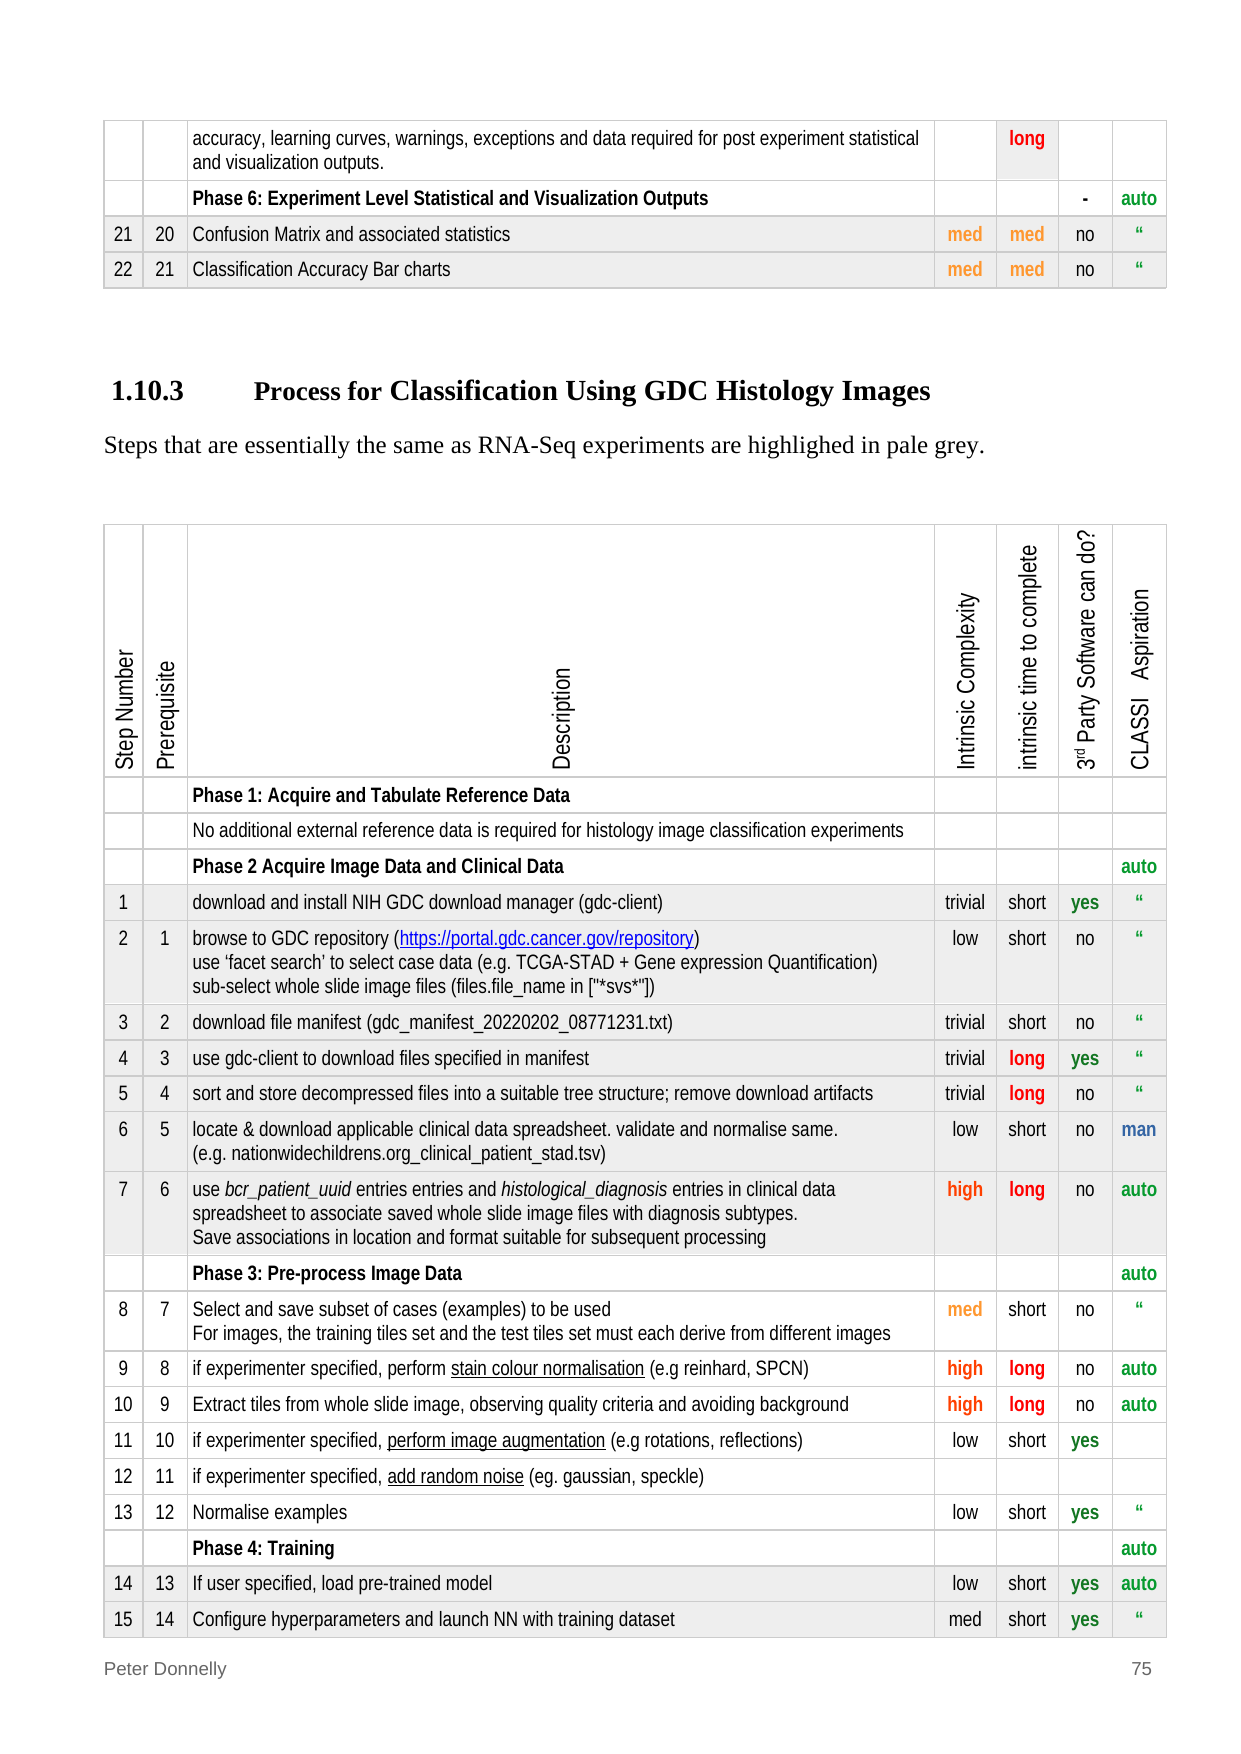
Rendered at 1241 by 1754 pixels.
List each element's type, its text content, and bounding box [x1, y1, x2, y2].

table_cell 4 [105, 1041, 142, 1075]
table_cell No additional external reference data is required for histology image classification experiments [188, 814, 934, 848]
table_cell 12 [105, 1459, 142, 1493]
table_cell [105, 814, 142, 848]
table_cell “ [1113, 217, 1166, 251]
table_cell auto [1113, 1387, 1166, 1422]
table_cell [105, 1531, 142, 1565]
table_cell [1113, 814, 1166, 848]
table_cell if experimenter specified, perform image augmentation (e.g rotations, reflections) [188, 1423, 934, 1458]
table_header 3rd Party Software can do? [1059, 525, 1112, 776]
table_cell low [935, 1423, 996, 1458]
table_cell [105, 121, 142, 179]
table_cell 8 [144, 1352, 187, 1386]
table_cell med [935, 1602, 996, 1637]
table_cell 7 [105, 1172, 142, 1254]
table_cell med [935, 217, 996, 251]
table_cell [1113, 121, 1166, 179]
table_cell 9 [105, 1352, 142, 1386]
table_cell short [997, 1112, 1058, 1171]
table_cell no [1059, 1292, 1112, 1350]
table_cell yes [1059, 885, 1112, 920]
table_cell 5 [105, 1077, 142, 1111]
table_cell yes [1059, 1567, 1112, 1601]
table_cell yes [1059, 1423, 1112, 1458]
table_cell [144, 1256, 187, 1290]
table_cell sort and store decompressed files into a suitable tree structure; remove download artifacts [188, 1077, 934, 1111]
table_cell If user specified, load pre-trained model [188, 1567, 934, 1601]
table_cell auto [1113, 1256, 1166, 1290]
table_cell Select and save subset of cases (examples) to be used For images, the training tiles set and the test tiles set must each derive from different images [188, 1292, 934, 1350]
table_cell Phase 6: Experiment Level Statistical and Visualization Outputs [188, 181, 934, 215]
table_cell 2 [105, 921, 142, 1003]
table_cell [935, 778, 996, 812]
table_cell no [1059, 253, 1112, 287]
table_cell low [935, 1495, 996, 1529]
table_cell no [1059, 1352, 1112, 1386]
table_cell [935, 181, 996, 215]
table_cell long [997, 1077, 1058, 1111]
table_cell 3 [144, 1041, 187, 1075]
table_cell [997, 850, 1058, 884]
table_cell auto [1113, 850, 1166, 884]
table_cell [997, 1531, 1058, 1565]
table_cell yes [1059, 1495, 1112, 1529]
table_cell browse to GDC repository (https://portal.gdc.cancer.gov/repository) use ‘facet search’ to select case data (e.g. TCGA-STAD + Gene expression Quantification) sub-select whole slide image files (files.file_name in ["*svs*"]) [188, 921, 934, 1003]
table_cell no [1059, 217, 1112, 251]
table_cell auto [1113, 1352, 1166, 1386]
table_cell no [1059, 1172, 1112, 1254]
table_cell [1059, 1459, 1112, 1493]
table_cell trivial [935, 885, 996, 920]
table_cell 7 [144, 1292, 187, 1350]
table_cell 11 [144, 1459, 187, 1493]
table_cell [144, 814, 187, 848]
table_cell “ [1113, 253, 1166, 287]
table_cell 4 [144, 1077, 187, 1111]
table_header Intrinsic Complexity [935, 525, 996, 776]
table_cell trivial [935, 1041, 996, 1075]
table_cell short [997, 921, 1058, 1003]
table_cell auto [1113, 1567, 1166, 1601]
table_cell 1 [144, 921, 187, 1003]
table_cell auto [1113, 181, 1166, 215]
table_cell short [997, 1567, 1058, 1601]
table_cell “ [1113, 1077, 1166, 1111]
table_cell no [1059, 921, 1112, 1003]
table_cell auto [1113, 1172, 1166, 1254]
table_cell [935, 1459, 996, 1493]
table_cell locate & download applicable clinical data spreadsheet. validate and normalise same. (e.g. nationwidechildrens.org_clinical_patient_stad.tsv) [188, 1112, 934, 1171]
table_cell trivial [935, 1077, 996, 1111]
table_cell 9 [144, 1387, 187, 1422]
table_header intrinsic time to complete [997, 525, 1058, 776]
table_cell 14 [105, 1567, 142, 1601]
table_cell 3 [105, 1005, 142, 1039]
table_cell med [997, 217, 1058, 251]
table_cell 21 [144, 253, 187, 287]
table_cell [105, 850, 142, 884]
table_cell [1059, 850, 1112, 884]
table_cell short [997, 1423, 1058, 1458]
table_cell [105, 181, 142, 215]
table_cell [1059, 814, 1112, 848]
table_cell med [935, 253, 996, 287]
table_header CLASSI Aspiration [1113, 525, 1166, 776]
table_cell high [935, 1352, 996, 1386]
table_cell use bcr_patient_uuid entries entries and histological_diagnosis entries in clinical data spreadsheet to associate saved whole slide image files with diagnosis subtypes. Save associations in location and format suitable for subsequent processing [188, 1172, 934, 1254]
table_cell Confusion Matrix and associated statistics [188, 217, 934, 251]
table_cell 22 [105, 253, 142, 287]
table_cell if experimenter specified, perform stain colour normalisation (e.g reinhard, SPCN) [188, 1352, 934, 1386]
table_cell [144, 778, 187, 812]
table_cell short [997, 885, 1058, 920]
table_cell Phase 2 Acquire Image Data and Clinical Data [188, 850, 934, 884]
table_cell [997, 1459, 1058, 1493]
table_cell Phase 4: Training [188, 1531, 934, 1565]
table_cell [1059, 121, 1112, 179]
table_cell 6 [105, 1112, 142, 1171]
table_cell [144, 850, 187, 884]
table_cell Phase 3: Pre-process Image Data [188, 1256, 934, 1290]
table_cell download and install NIH GDC download manager (gdc-client) [188, 885, 934, 920]
table_cell high [935, 1387, 996, 1422]
table_cell [997, 814, 1058, 848]
table_cell [1113, 1459, 1166, 1493]
table_cell no [1059, 1112, 1112, 1171]
table_cell 6 [144, 1172, 187, 1254]
table_cell low [935, 1112, 996, 1171]
table_cell low [935, 921, 996, 1003]
table_cell 12 [144, 1495, 187, 1529]
table_cell use gdc-client to download files specified in manifest [188, 1041, 934, 1075]
table_cell [144, 885, 187, 920]
table_cell Extract tiles from whole slide image, observing quality criteria and avoiding background [188, 1387, 934, 1422]
table_cell short [997, 1495, 1058, 1529]
table_cell “ [1113, 1292, 1166, 1350]
table_cell 20 [144, 217, 187, 251]
table_cell “ [1113, 1005, 1166, 1039]
table_cell 13 [105, 1495, 142, 1529]
table_cell short [997, 1005, 1058, 1039]
table_cell Configure hyperparameters and launch NN with training dataset [188, 1602, 934, 1637]
table_cell download file manifest (gdc_manifest_20220202_08771231.txt) [188, 1005, 934, 1039]
table_cell 8 [105, 1292, 142, 1350]
table_cell no [1059, 1005, 1112, 1039]
table_cell [935, 1531, 996, 1565]
table_cell 15 [105, 1602, 142, 1637]
table_cell 10 [144, 1423, 187, 1458]
table_cell Phase 1: Acquire and Tabulate Reference Data [188, 778, 934, 812]
table_cell if experimenter specified, add random noise (eg. gaussian, speckle) [188, 1459, 934, 1493]
table_cell “ [1113, 885, 1166, 920]
table_cell [997, 778, 1058, 812]
table_cell [1059, 1531, 1112, 1565]
table_cell 10 [105, 1387, 142, 1422]
table_cell [935, 121, 996, 179]
table_cell no [1059, 1077, 1112, 1111]
table_cell auto [1113, 1531, 1166, 1565]
table_cell 1 [105, 885, 142, 920]
table_cell long [997, 1352, 1058, 1386]
table_cell “ [1113, 921, 1166, 1003]
table_cell [1113, 778, 1166, 812]
table_cell short [997, 1292, 1058, 1350]
table_cell [105, 1256, 142, 1290]
table_cell [105, 778, 142, 812]
table_cell 21 [105, 217, 142, 251]
table_cell [144, 1531, 187, 1565]
table_cell - [1059, 181, 1112, 215]
table_cell yes [1059, 1602, 1112, 1637]
table_cell [1059, 778, 1112, 812]
table_cell [144, 181, 187, 215]
table_cell long [997, 121, 1058, 179]
table_cell [144, 121, 187, 179]
table_header Step Number [105, 525, 142, 776]
table_cell trivial [935, 1005, 996, 1039]
table_cell short [997, 1602, 1058, 1637]
table_cell [935, 850, 996, 884]
table_cell man [1113, 1112, 1166, 1171]
table_cell long [997, 1387, 1058, 1422]
table_cell 11 [105, 1423, 142, 1458]
table_cell [935, 1256, 996, 1290]
table_cell [1113, 1423, 1166, 1458]
table_cell low [935, 1567, 996, 1601]
table_cell accuracy, learning curves, warnings, exceptions and data required for post experiment statistical and visualization outputs. [188, 121, 934, 179]
table_cell long [997, 1041, 1058, 1075]
table_header Description [188, 525, 934, 776]
table_cell [935, 814, 996, 848]
table_cell 13 [144, 1567, 187, 1601]
table_cell yes [1059, 1041, 1112, 1075]
text Steps that are essentially the same as RNA-Seq experiments are highlighed in pale grey. [103, 430, 1146, 459]
table_cell 14 [144, 1602, 187, 1637]
table_cell med [997, 253, 1058, 287]
table_cell high [935, 1172, 996, 1254]
table_cell long [997, 1172, 1058, 1254]
table_cell “ [1113, 1495, 1166, 1529]
table_cell no [1059, 1387, 1112, 1422]
table_header Prerequisite [144, 525, 187, 776]
table_cell 2 [144, 1005, 187, 1039]
table_cell 5 [144, 1112, 187, 1171]
table_cell [997, 1256, 1058, 1290]
table_cell Normalise examples [188, 1495, 934, 1529]
table_cell Classification Accuracy Bar charts [188, 253, 934, 287]
table_cell [1059, 1256, 1112, 1290]
table_cell med [935, 1292, 996, 1350]
table_cell [997, 181, 1058, 215]
table_cell “ [1113, 1041, 1166, 1075]
table_cell “ [1113, 1602, 1166, 1637]
subtitle Process for Classification Using GDC Histology Images [103, 373, 1146, 407]
